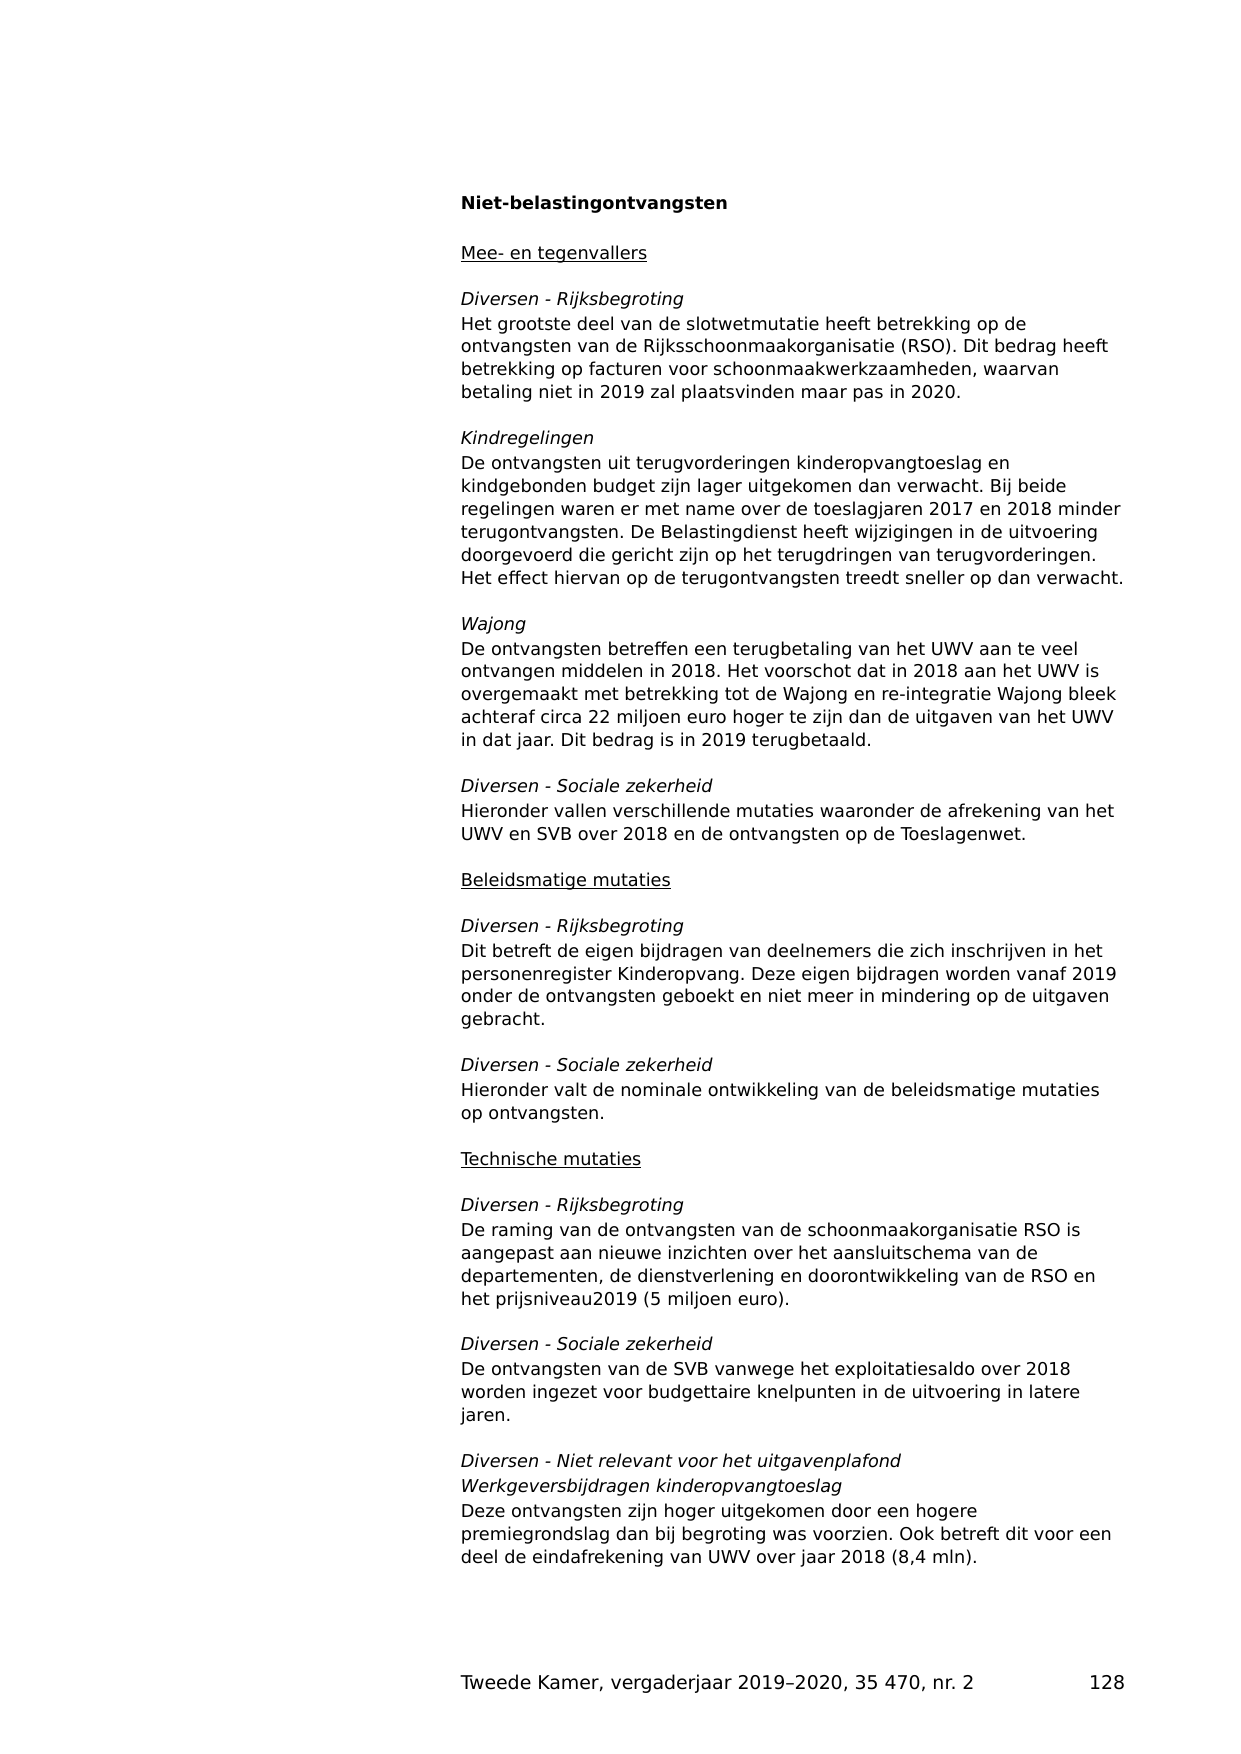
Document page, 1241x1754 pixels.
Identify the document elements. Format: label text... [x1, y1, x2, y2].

text Deze ontvangsten zijn hoger uitgekomen door een hogere premiegrondslag dan bij begroting was voorzien. Ook betreft dit voor een deel de eindafrekening van UWV over jaar 2018 (8,4 mln). [461, 1499, 1125, 1568]
text Mee- en tegenvallers [461, 241, 1125, 264]
text Werkgeversbijdragen kinderopvangtoeslag [461, 1474, 1125, 1497]
text De raming van de ontvangsten van de schoonmaakorganisatie RSO is aangepast aan nieuwe inzichten over het aansluitschema van de departementen, de dienstverlening en doorontwikkeling van de RSO en het prijsniveau2019 (5 miljoen euro). [461, 1218, 1125, 1309]
text Kindregelingen [461, 426, 1125, 449]
text Diversen - Sociale zekerheid [461, 1332, 1125, 1355]
text Hieronder valt de nominale ontwikkeling van de beleidsmatige mutaties op ontvangsten. [461, 1078, 1125, 1124]
text Diversen - Sociale zekerheid [461, 1053, 1125, 1076]
text Diversen - Rijksbegroting [461, 1193, 1125, 1216]
text Dit betreft de eigen bijdragen van deelnemers die zich inschrijven in het personenregister Kinderopvang. Deze eigen bijdragen worden vanaf 2019 onder de ontvangsten geboekt en niet meer in mindering op de uitgaven gebracht. [461, 939, 1125, 1030]
text Beleidsmatige mutaties [461, 868, 1125, 891]
text Niet-belastingontvangsten [461, 191, 1125, 214]
text Hieronder vallen verschillende mutaties waaronder de afrekening van het UWV en SVB over 2018 en de ontvangsten op de Toeslagenwet. [461, 799, 1125, 845]
text Diversen - Niet relevant voor het uitgavenplafond [461, 1449, 1125, 1472]
text Technische mutaties [461, 1147, 1125, 1170]
text De ontvangsten uit terugvorderingen kinderopvangtoeslag en kindgebonden budget zijn lager uitgekomen dan verwacht. Bij beide regelingen waren er met name over de toeslagjaren 2017 en 2018 minder terugontvangsten. De Belastingdienst heeft wijzigingen in de uitvoering doorgevoerd die gericht zijn op het terugdringen van terugvorderingen. Het effect hiervan op de terugontvangsten treedt sneller op dan verwacht. [461, 451, 1125, 589]
text De ontvangsten betreffen een terugbetaling van het UWV aan te veel ontvangen middelen in 2018. Het voorschot dat in 2018 aan het UWV is overgemaakt met betrekking tot de Wajong en re-integratie Wajong bleek achteraf circa 22 miljoen euro hoger te zijn dan de uitgaven van het UWV in dat jaar. Dit bedrag is in 2019 terugbetaald. [461, 637, 1125, 751]
text Wajong [461, 612, 1125, 634]
text Diversen - Sociale zekerheid [461, 774, 1125, 797]
text Diversen - Rijksbegroting [461, 914, 1125, 937]
text De ontvangsten van de SVB vanwege het exploitatiesaldo over 2018 worden ingezet voor budgettaire knelpunten in de uitvoering in latere jaren. [461, 1357, 1125, 1426]
text Diversen - Rijksbegroting [461, 287, 1125, 309]
text Het grootste deel van de slotwetmutatie heeft betrekking op de ontvangsten van de Rijksschoonmaakorganisatie (RSO). Dit bedrag heeft betrekking op facturen voor schoonmaakwerkzaamheden, waarvan betaling niet in 2019 zal plaatsvinden maar pas in 2020. [461, 312, 1125, 403]
